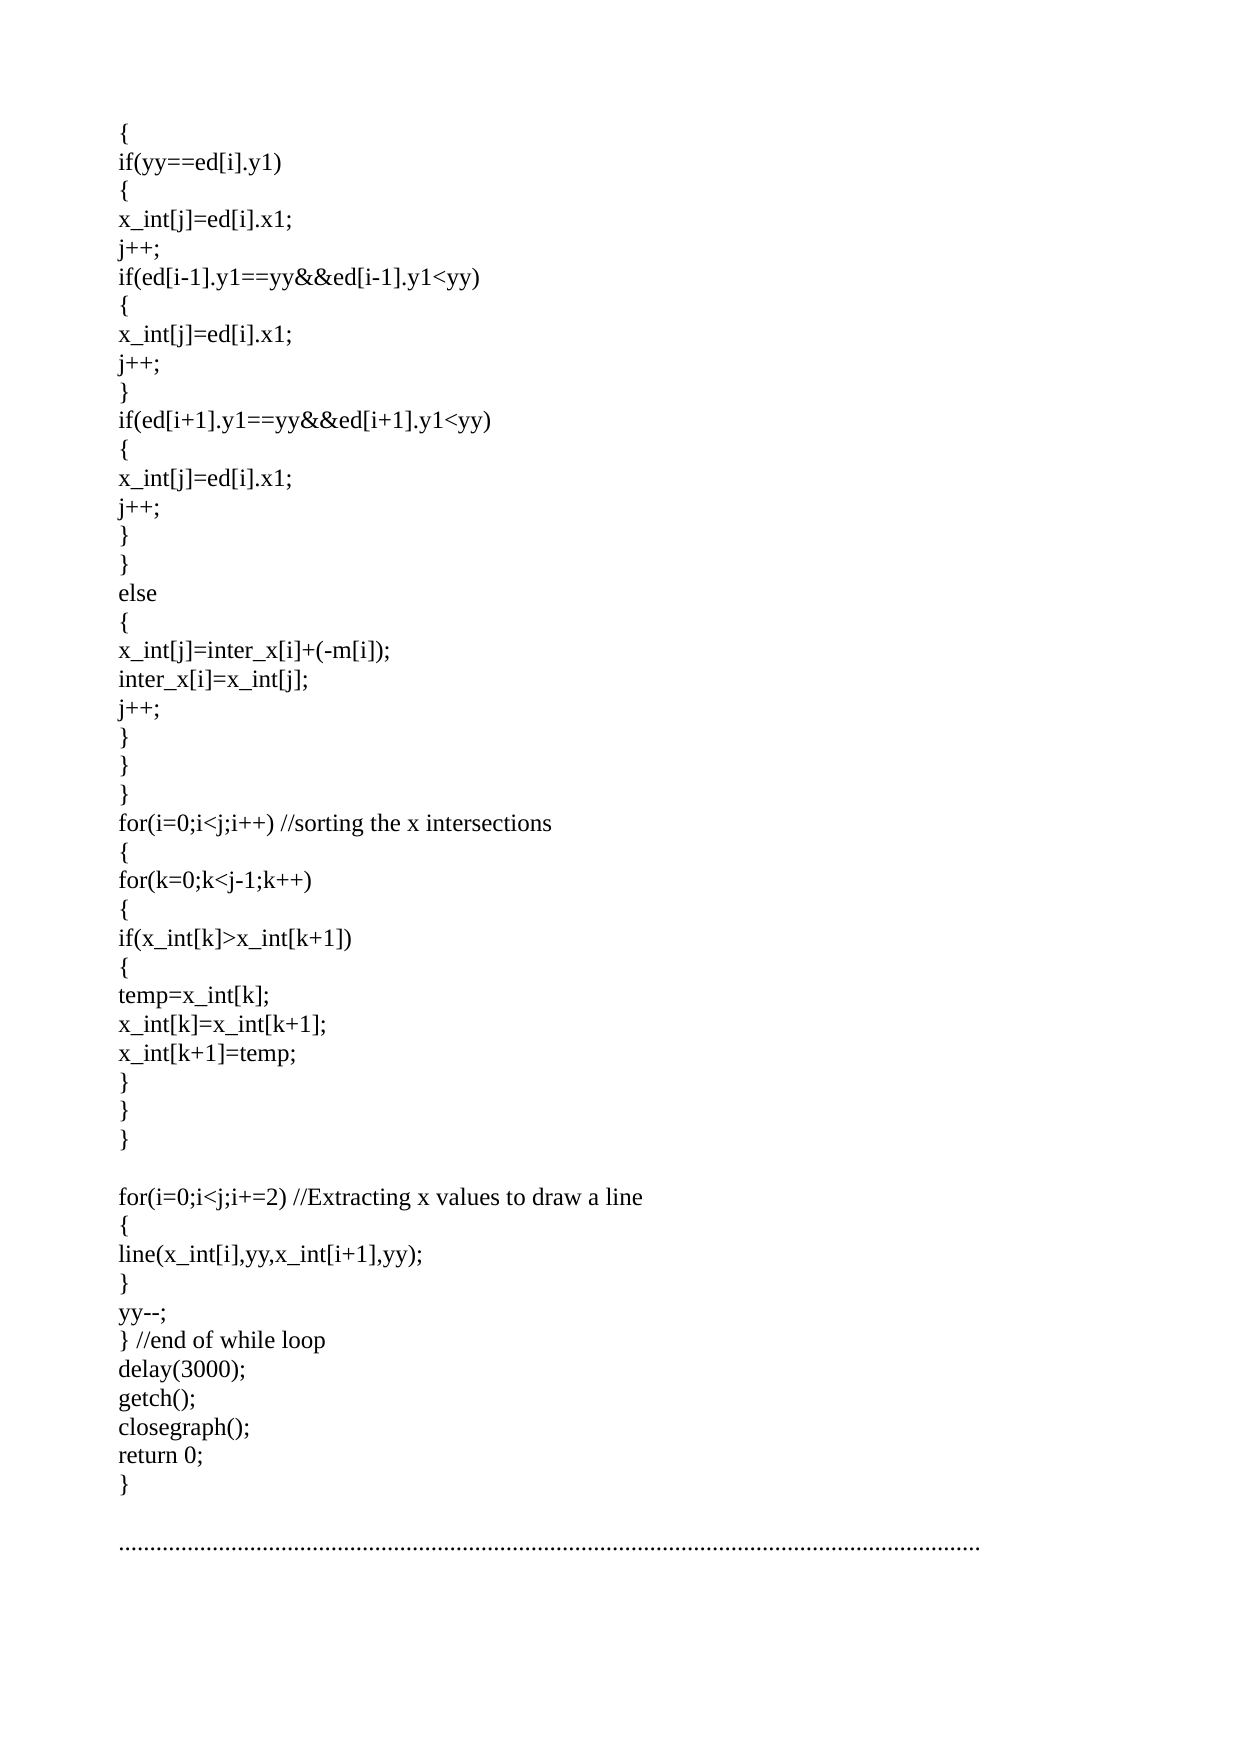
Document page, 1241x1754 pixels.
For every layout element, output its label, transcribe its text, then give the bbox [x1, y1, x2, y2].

text { [118, 952, 1122, 981]
text line(x_int[i],yy,x_int[i+1],yy); [118, 1239, 1122, 1268]
text yy--; [118, 1297, 1122, 1326]
text { [118, 291, 1122, 319]
text } [118, 1096, 1122, 1124]
text inter_x[i]=x_int[j]; [118, 664, 1122, 693]
text } [118, 751, 1122, 779]
text } [118, 1469, 1122, 1498]
text if(yy==ed[i].y1) [118, 147, 1122, 176]
text j++; [118, 348, 1122, 377]
text } [118, 1067, 1122, 1096]
text x_int[j]=ed[i].x1; [118, 204, 1122, 233]
text else [118, 578, 1122, 607]
text j++; [118, 492, 1122, 521]
text } [118, 1268, 1122, 1297]
text { [118, 1211, 1122, 1239]
text temp=x_int[k]; [118, 981, 1122, 1009]
text x_int[k+1]=temp; [118, 1038, 1122, 1067]
text for(k=0;k<j-1;k++) [118, 866, 1122, 894]
text return 0; [118, 1441, 1122, 1469]
text } [118, 1124, 1122, 1153]
text for(i=0;i<j;i+=2) //Extracting x values to draw a line [118, 1182, 1122, 1211]
text delay(3000); [118, 1354, 1122, 1383]
text } [118, 377, 1122, 406]
text .......................................................................................................................................... [118, 1527, 1122, 1556]
text { [118, 176, 1122, 204]
text { [118, 837, 1122, 866]
text j++; [118, 693, 1122, 722]
text x_int[j]=ed[i].x1; [118, 319, 1122, 348]
text j++; [118, 233, 1122, 262]
text if(ed[i+1].y1==yy&&ed[i+1].y1<yy) [118, 406, 1122, 434]
text for(i=0;i<j;i++) //sorting the x intersections [118, 808, 1122, 837]
text if(ed[i-1].y1==yy&&ed[i-1].y1<yy) [118, 262, 1122, 291]
text { [118, 434, 1122, 463]
text } [118, 779, 1122, 808]
text } [118, 722, 1122, 751]
text x_int[j]=inter_x[i]+(-m[i]); [118, 636, 1122, 664]
text closegraph(); [118, 1412, 1122, 1441]
text } //end of while loop [118, 1326, 1122, 1354]
text } [118, 549, 1122, 578]
text { [118, 118, 1122, 147]
text x_int[j]=ed[i].x1; [118, 463, 1122, 492]
text { [118, 894, 1122, 923]
text { [118, 607, 1122, 636]
text } [118, 521, 1122, 549]
text if(x_int[k]>x_int[k+1]) [118, 923, 1122, 952]
text x_int[k]=x_int[k+1]; [118, 1009, 1122, 1038]
text getch(); [118, 1383, 1122, 1412]
